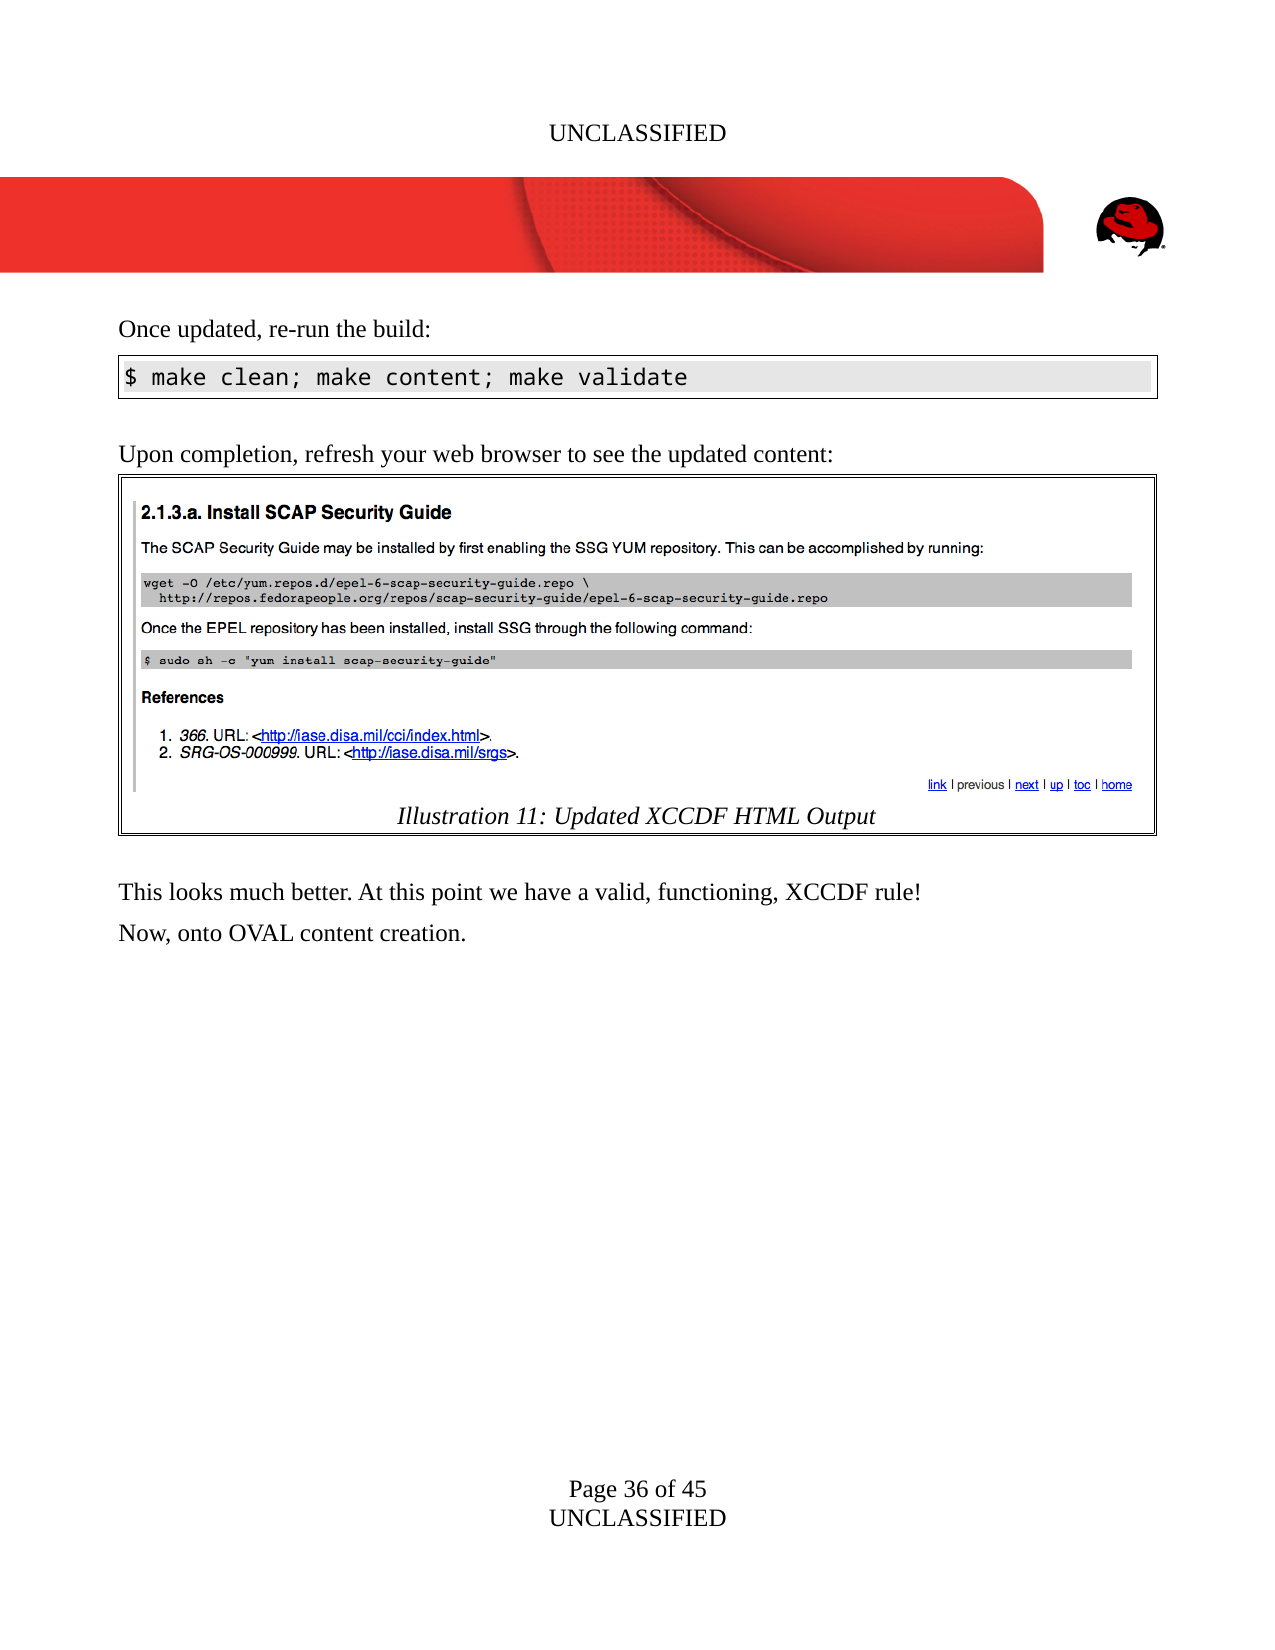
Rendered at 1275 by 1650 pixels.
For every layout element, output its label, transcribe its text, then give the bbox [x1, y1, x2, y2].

text Upon completion, refresh your web browser to see the updated content: [118, 439, 1157, 468]
text Illustration 11: Updated XCCDF HTML Output [124, 802, 1151, 830]
picture [124, 493, 1151, 802]
text This looks much better. At this point we have a valid, functioning, XCCDF rule! [118, 877, 1157, 906]
picture [0, 177, 1170, 273]
text Once updated, re-run the build: [118, 314, 1157, 343]
text Now, onto OVAL content creation. [118, 918, 1157, 947]
table_header $ make clean; make content; make validate [119, 356, 1157, 398]
